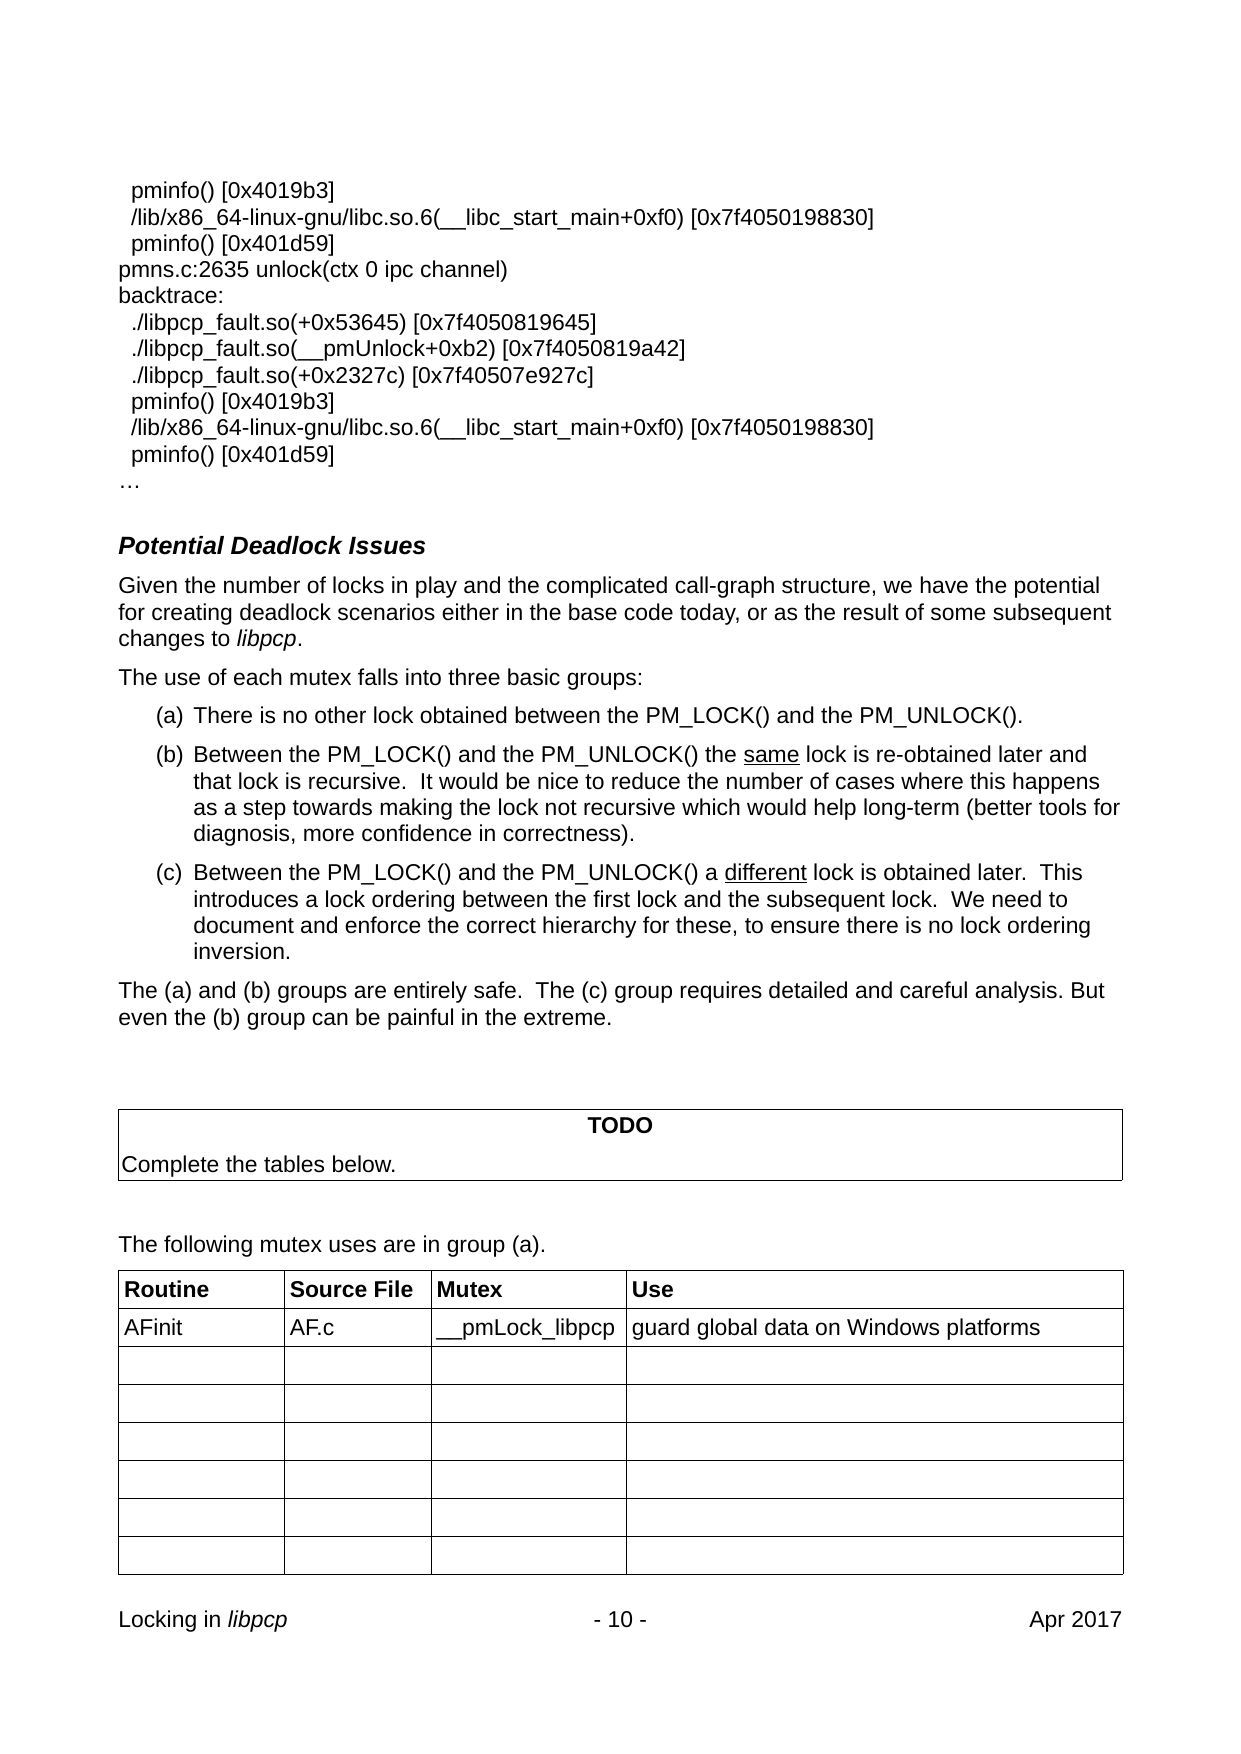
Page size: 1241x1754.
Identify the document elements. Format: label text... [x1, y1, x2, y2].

table_cell AFinit [119, 1309, 284, 1346]
table_cell [119, 1347, 284, 1384]
table_cell [432, 1423, 626, 1460]
text pminfo() [0x4019b3] [118, 388, 1122, 414]
list Between the PM_LOCK() and the PM_UNLOCK() the same lock is re-obtained later and that lock is recursive. It would be nice to reduce the number of cases where this happens as a step towards making the lock not recursive which would help long-term (better tools for diagnosis, more confidence in correctness). [156, 741, 1122, 847]
table_cell [432, 1537, 626, 1573]
table_cell [627, 1347, 1123, 1384]
table_header Routine [119, 1271, 284, 1308]
table_cell [285, 1499, 431, 1536]
text The (a) and (b) groups are entirely safe. The (c) group requires detailed and careful analysis. But even the (b) group can be painful in the extreme. [118, 977, 1122, 1030]
text Given the number of locks in play and the complicated call-graph structure, we have the potential for creating deadlock scenarios either in the base code today, or as the result of some subsequent changes to libpcp. [118, 572, 1122, 651]
text pminfo() [0x401d59] [118, 441, 1122, 467]
table_cell [285, 1423, 431, 1460]
table_cell [285, 1347, 431, 1384]
table_cell [119, 1385, 284, 1422]
text pminfo() [0x401d59] [118, 230, 1122, 256]
table_cell [285, 1385, 431, 1422]
table_cell [627, 1461, 1123, 1498]
table_cell [432, 1499, 626, 1536]
table_cell [627, 1423, 1123, 1460]
table_cell [432, 1461, 626, 1498]
text ./libpcp_fault.so(__pmUnlock+0xb2) [0x7f4050819a42] [118, 335, 1122, 362]
table_cell [285, 1461, 431, 1498]
table_cell [627, 1537, 1123, 1573]
text The following mutex uses are in group (a). [118, 1231, 1122, 1258]
table_cell [432, 1385, 626, 1422]
subtitle Potential Deadlock Issues [118, 531, 1122, 559]
table_cell [119, 1499, 284, 1536]
text Complete the tables below. [119, 1147, 1122, 1180]
table_cell [627, 1385, 1123, 1422]
table_cell [285, 1537, 431, 1573]
text TODO [119, 1110, 1122, 1138]
text … [118, 467, 1122, 493]
table_cell [119, 1423, 284, 1460]
text /lib/x86_64-linux-gnu/libc.so.6(__libc_start_main+0xf0) [0x7f4050198830] [118, 203, 1122, 230]
text ./libpcp_fault.so(+0x53645) [0x7f4050819645] [118, 309, 1122, 335]
list Between the PM_LOCK() and the PM_UNLOCK() a different lock is obtained later. This introduces a lock ordering between the first lock and the subsequent lock. We need to document and enforce the correct hierarchy for these, to ensure there is no lock ordering inversion. [156, 859, 1122, 965]
list There is no other lock obtained between the PM_LOCK() and the PM_UNLOCK(). [156, 702, 1122, 729]
table_cell [627, 1499, 1123, 1536]
text backtrace: [118, 282, 1122, 309]
text pminfo() [0x4019b3] [118, 177, 1122, 203]
table_cell __pmLock_libpcp [432, 1309, 626, 1346]
table_header Source File [285, 1271, 431, 1308]
text pmns.c:2635 unlock(ctx 0 ipc channel) [118, 256, 1122, 282]
table_cell guard global data on Windows platforms [627, 1309, 1123, 1346]
table_cell [119, 1537, 284, 1573]
text The use of each mutex falls into three basic groups: [118, 664, 1122, 690]
text /lib/x86_64-linux-gnu/libc.so.6(__libc_start_main+0xf0) [0x7f4050198830] [118, 414, 1122, 441]
table_cell [432, 1347, 626, 1384]
table_header Use [627, 1271, 1123, 1308]
text ./libpcp_fault.so(+0x2327c) [0x7f40507e927c] [118, 362, 1122, 388]
table_cell AF.c [285, 1309, 431, 1346]
table_cell [119, 1461, 284, 1498]
table_header Mutex [432, 1271, 626, 1308]
